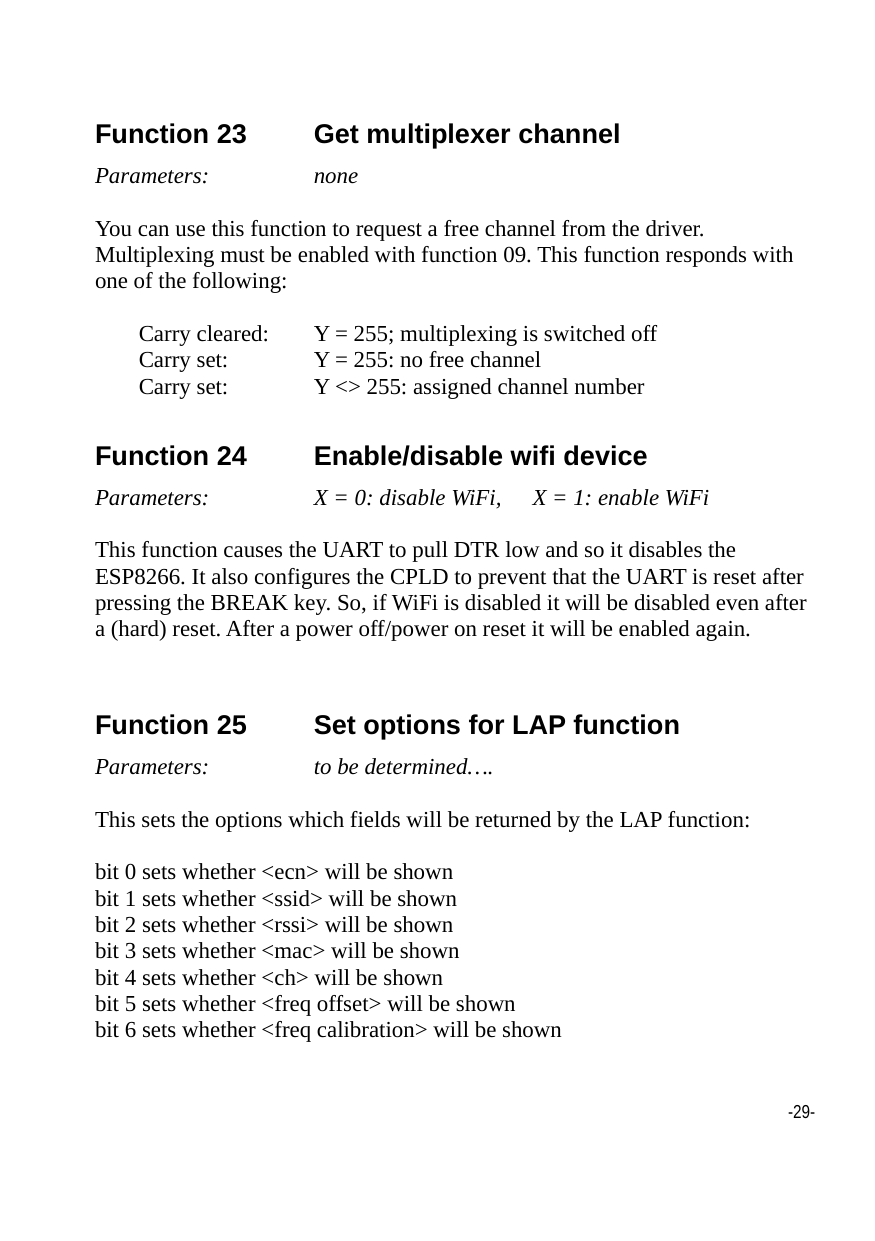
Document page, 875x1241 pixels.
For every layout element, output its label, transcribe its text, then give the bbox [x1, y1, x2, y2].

text Carry set: Y = 255: no free channel [95, 346, 815, 373]
text bit 3 sets whether <mac> will be shown [95, 937, 815, 964]
text bit 4 sets whether <ch> will be shown [95, 964, 815, 990]
text Carry cleared: Y = 255; multiplexing is switched off [95, 320, 815, 346]
text Parameters: to be determined…. [95, 753, 815, 779]
text bit 1 sets whether <ssid> will be shown [95, 885, 815, 911]
text bit 2 sets whether <rssi> will be shown [95, 911, 815, 937]
text This sets the options which fields will be returned by the LAP function: [95, 806, 815, 832]
subtitle Function 25 Set options for LAP function [95, 709, 815, 740]
text You can use this function to request a free channel from the driver. Multiplexing must be enabled with function 09. This function responds with one of the following: [95, 214, 815, 294]
subtitle Function 23 Get multiplexer channel [95, 118, 815, 149]
text Carry set: Y <> 255: assigned channel number [95, 373, 815, 399]
text Parameters: X = 0: disable WiFi, X = 1: enable WiFi [95, 484, 815, 510]
text bit 5 sets whether <freq offset> will be shown [95, 990, 815, 1016]
text Parameters: none [95, 162, 815, 188]
subtitle Function 24 Enable/disable wifi device [95, 440, 815, 471]
text This function causes the UART to pull DTR low and so it disables the ESP8266. It also configures the CPLD to prevent that the UART is reset after pressing the BREAK key. So, if WiFi is disabled it will be disabled even after a (hard) reset. After a power off/power on reset it will be enabled again. [95, 536, 815, 642]
text bit 0 sets whether <ecn> will be shown [95, 858, 815, 885]
text bit 6 sets whether <freq calibration> will be shown [95, 1016, 815, 1043]
